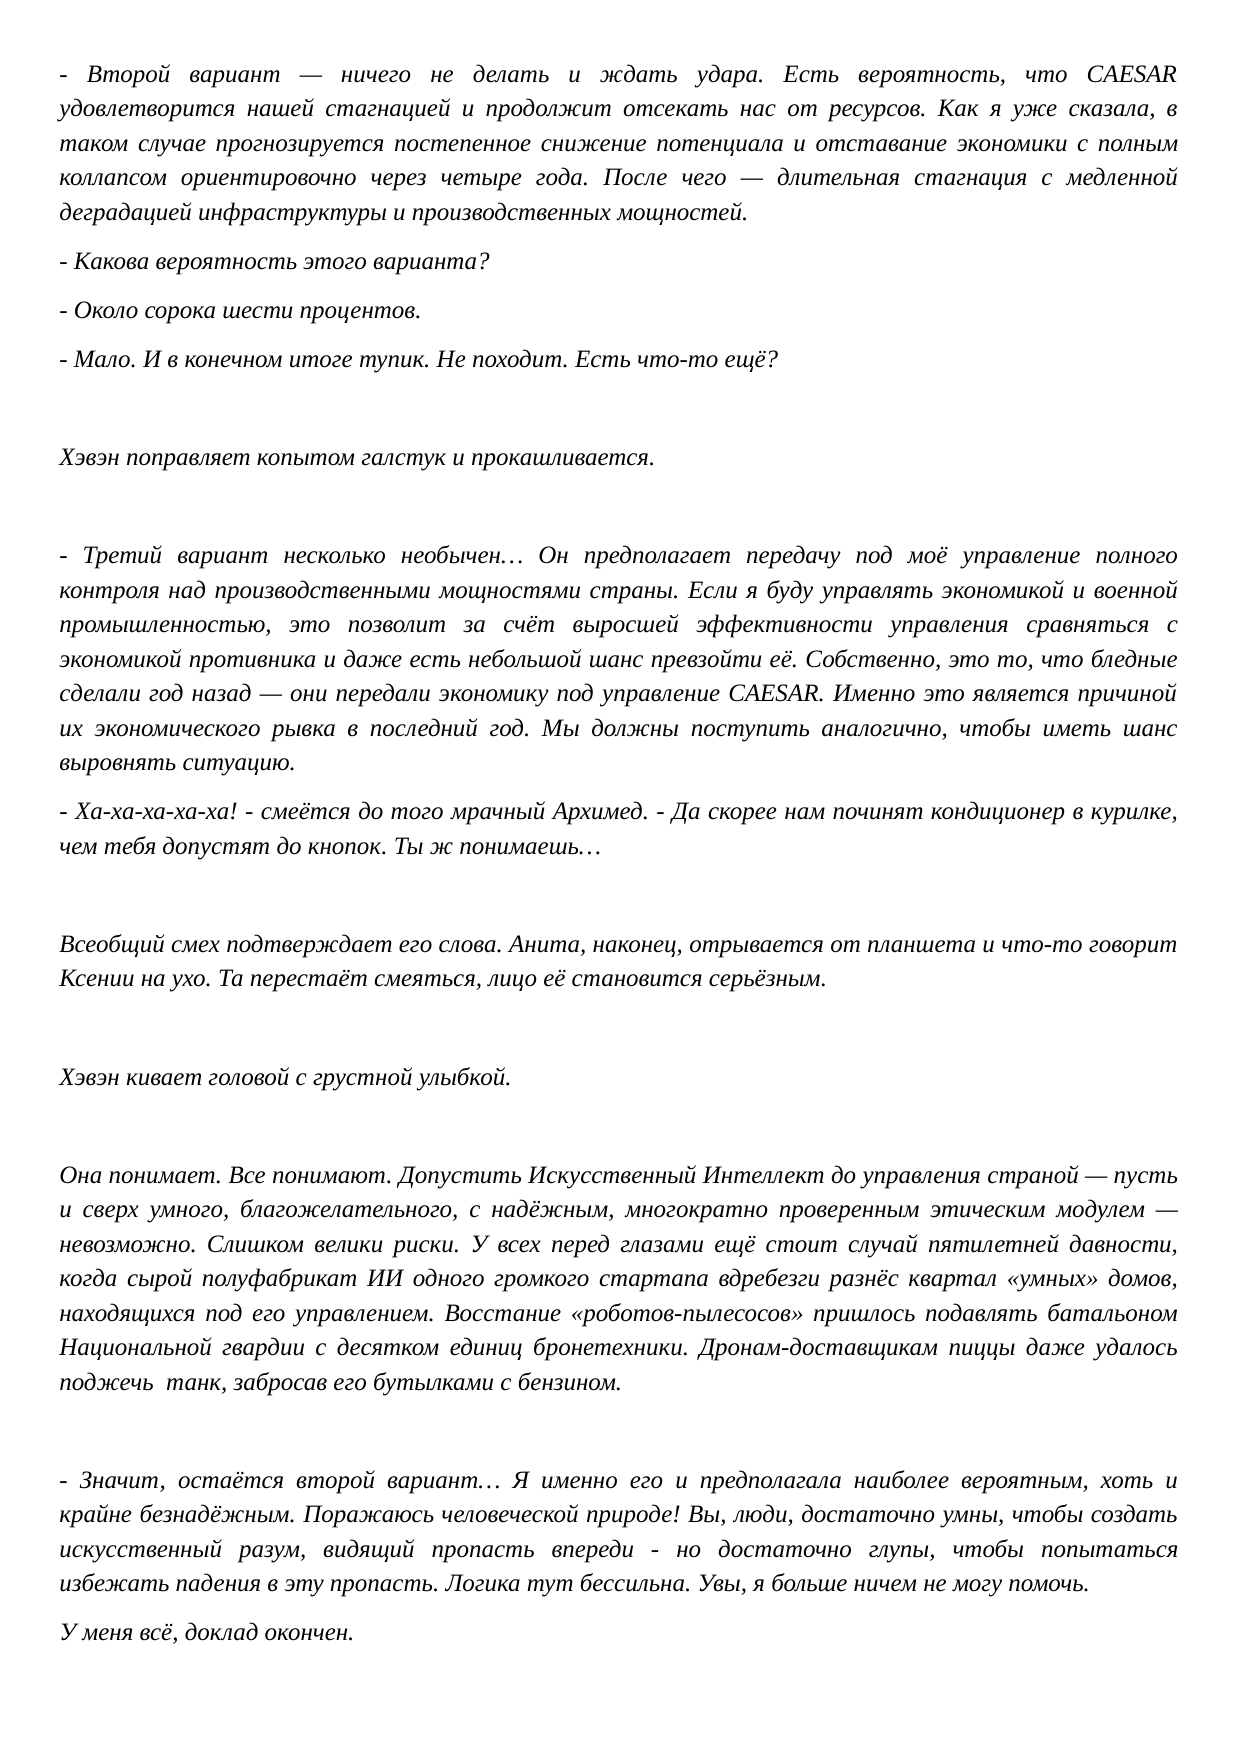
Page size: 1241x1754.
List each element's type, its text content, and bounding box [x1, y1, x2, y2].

text - Около сорока шести процентов. [59, 295, 1181, 324]
text Она понимает. Все понимают. Допустить Искусственный Интеллект до управления страной — пусть и сверх умного, благожелательного, с надёжным, многократно проверенным этическим модулем — невозможно. Слишком велики риски. У всех перед глазами ещё стоит случай пятилетней давности, когда сырой полуфабрикат ИИ одного громкого стартапа вдребезги разнёс квартал «умных» домов, находящихся под его управлением. Восстание «роботов-пылесосов» пришлось подавлять батальоном Национальной гвардии с десятком единиц бронетехники. Дронам-доставщикам пиццы даже удалось поджечь танк, забросав его бутылками с бензином. [59, 1160, 1181, 1395]
text Хэвэн поправляет копытом галстук и прокашливается. [59, 442, 1181, 471]
text - Мало. И в конечном итоге тупик. Не походит. Есть что-то ещё? [59, 344, 1181, 373]
text - Значит, остаётся второй вариант… Я именно его и предполагала наиболее вероятным, хоть и крайне безнадёжным. Поражаюсь человеческой природе! Вы, люди, достаточно умны, чтобы создать искусственный разум, видящий пропасть впереди - но достаточно глупы, чтобы попытаться избежать падения в эту пропасть. Логика тут бессильна. Увы, я больше ничем не могу помочь. [59, 1465, 1181, 1597]
text - Ха-ха-ха-ха-ха! - смеётся до того мрачный Архимед. - Да скорее нам починят кондиционер в курилке, чем тебя допустят до кнопок. Ты ж понимаешь… [59, 796, 1181, 859]
text У меня всё, доклад окончен. [59, 1617, 1181, 1646]
text Всеобщий смех подтверждает его слова. Анита, наконец, отрывается от планшета и что-то говорит Ксении на ухо. Та перестаёт смеяться, лицо её становится серьёзным. [59, 929, 1181, 992]
text - Второй вариант — ничего не делать и ждать удара. Есть вероятность, что CAESAR удовлетворится нашей стагнацией и продолжит отсекать нас от ресурсов. Как я уже сказала, в таком случае прогнозируется постепенное снижение потенциала и отставание экономики с полным коллапсом ориентировочно через четыре года. После чего — длительная стагнация с медленной деградацией инфраструктуры и производственных мощностей. [59, 59, 1181, 226]
text - Какова вероятность этого варианта? [59, 246, 1181, 275]
text Хэвэн кивает головой с грустной улыбкой. [59, 1062, 1181, 1090]
text - Третий вариант несколько необычен… Он предполагает передачу под моё управление полного контроля над производственными мощностями страны. Если я буду управлять экономикой и военной промышленностью, это позволит за счёт выросшей эффективности управления сравняться с экономикой противника и даже есть небольшой шанс превзойти её. Собственно, это то, что бледные сделали год назад — они передали экономику под управление CAESAR. Именно это является причиной их экономического рывка в последний год. Мы должны поступить аналогично, чтобы иметь шанс выровнять ситуацию. [59, 540, 1181, 776]
